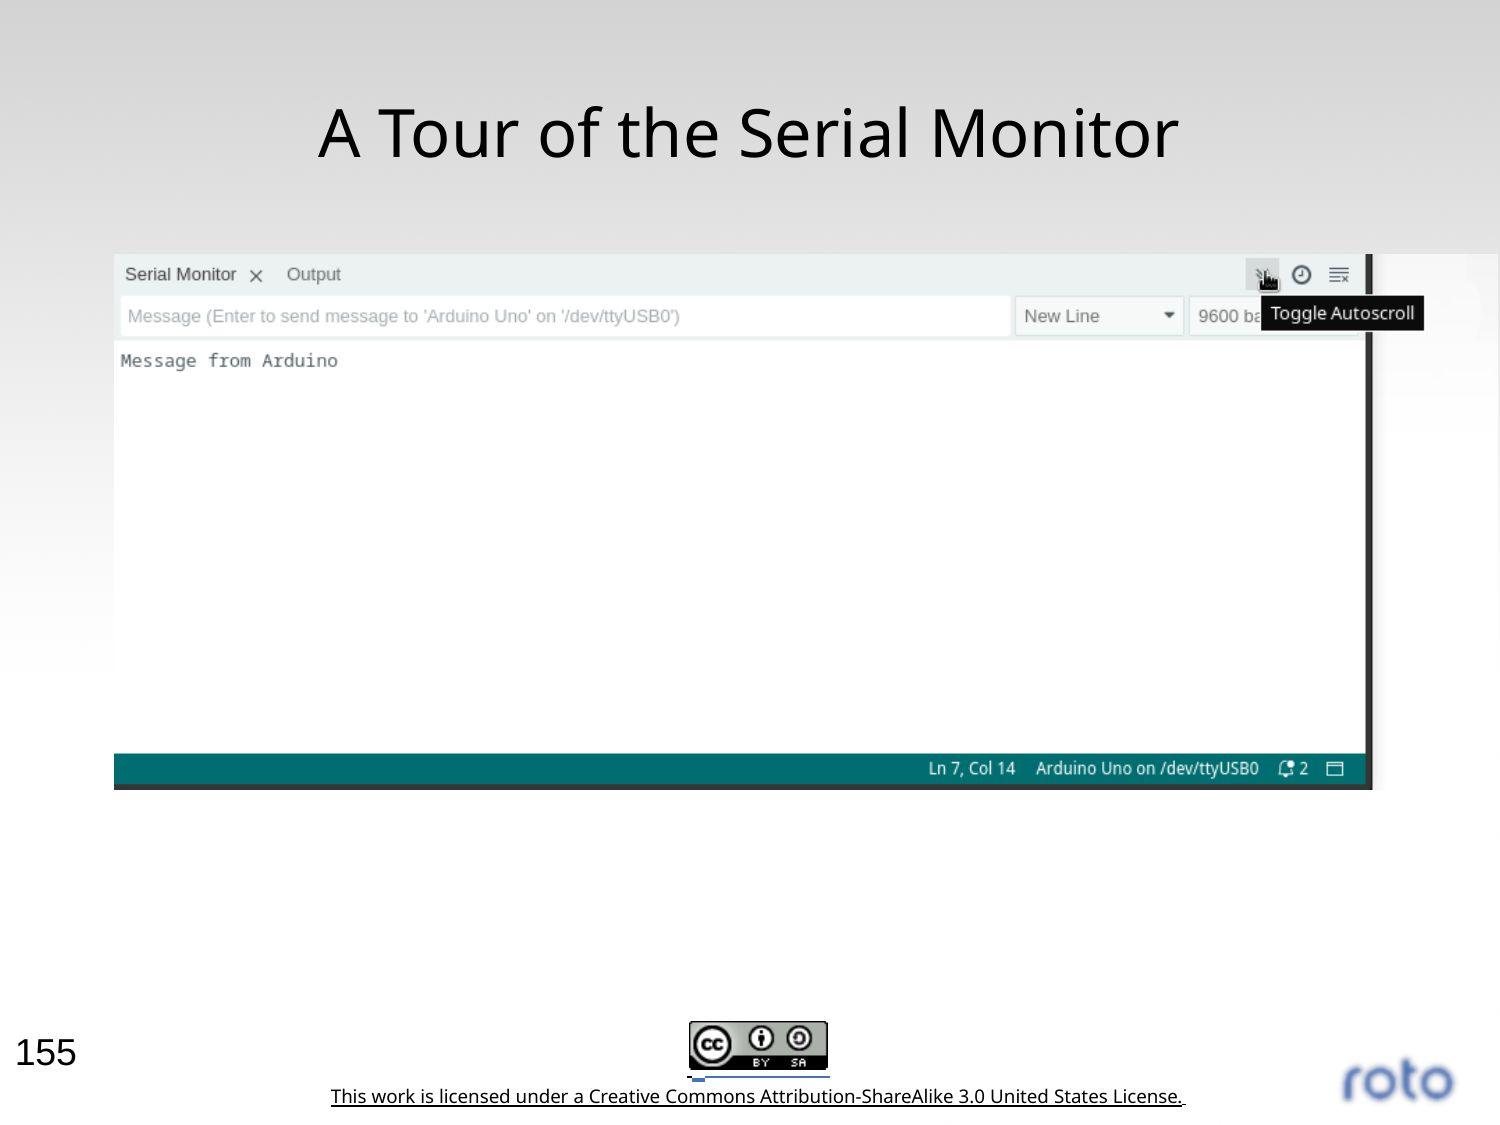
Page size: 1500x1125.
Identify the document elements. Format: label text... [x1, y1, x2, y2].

title A Tour of the Serial Monitor [112, 37, 1388, 225]
picture [0, 0, 1500, 1125]
